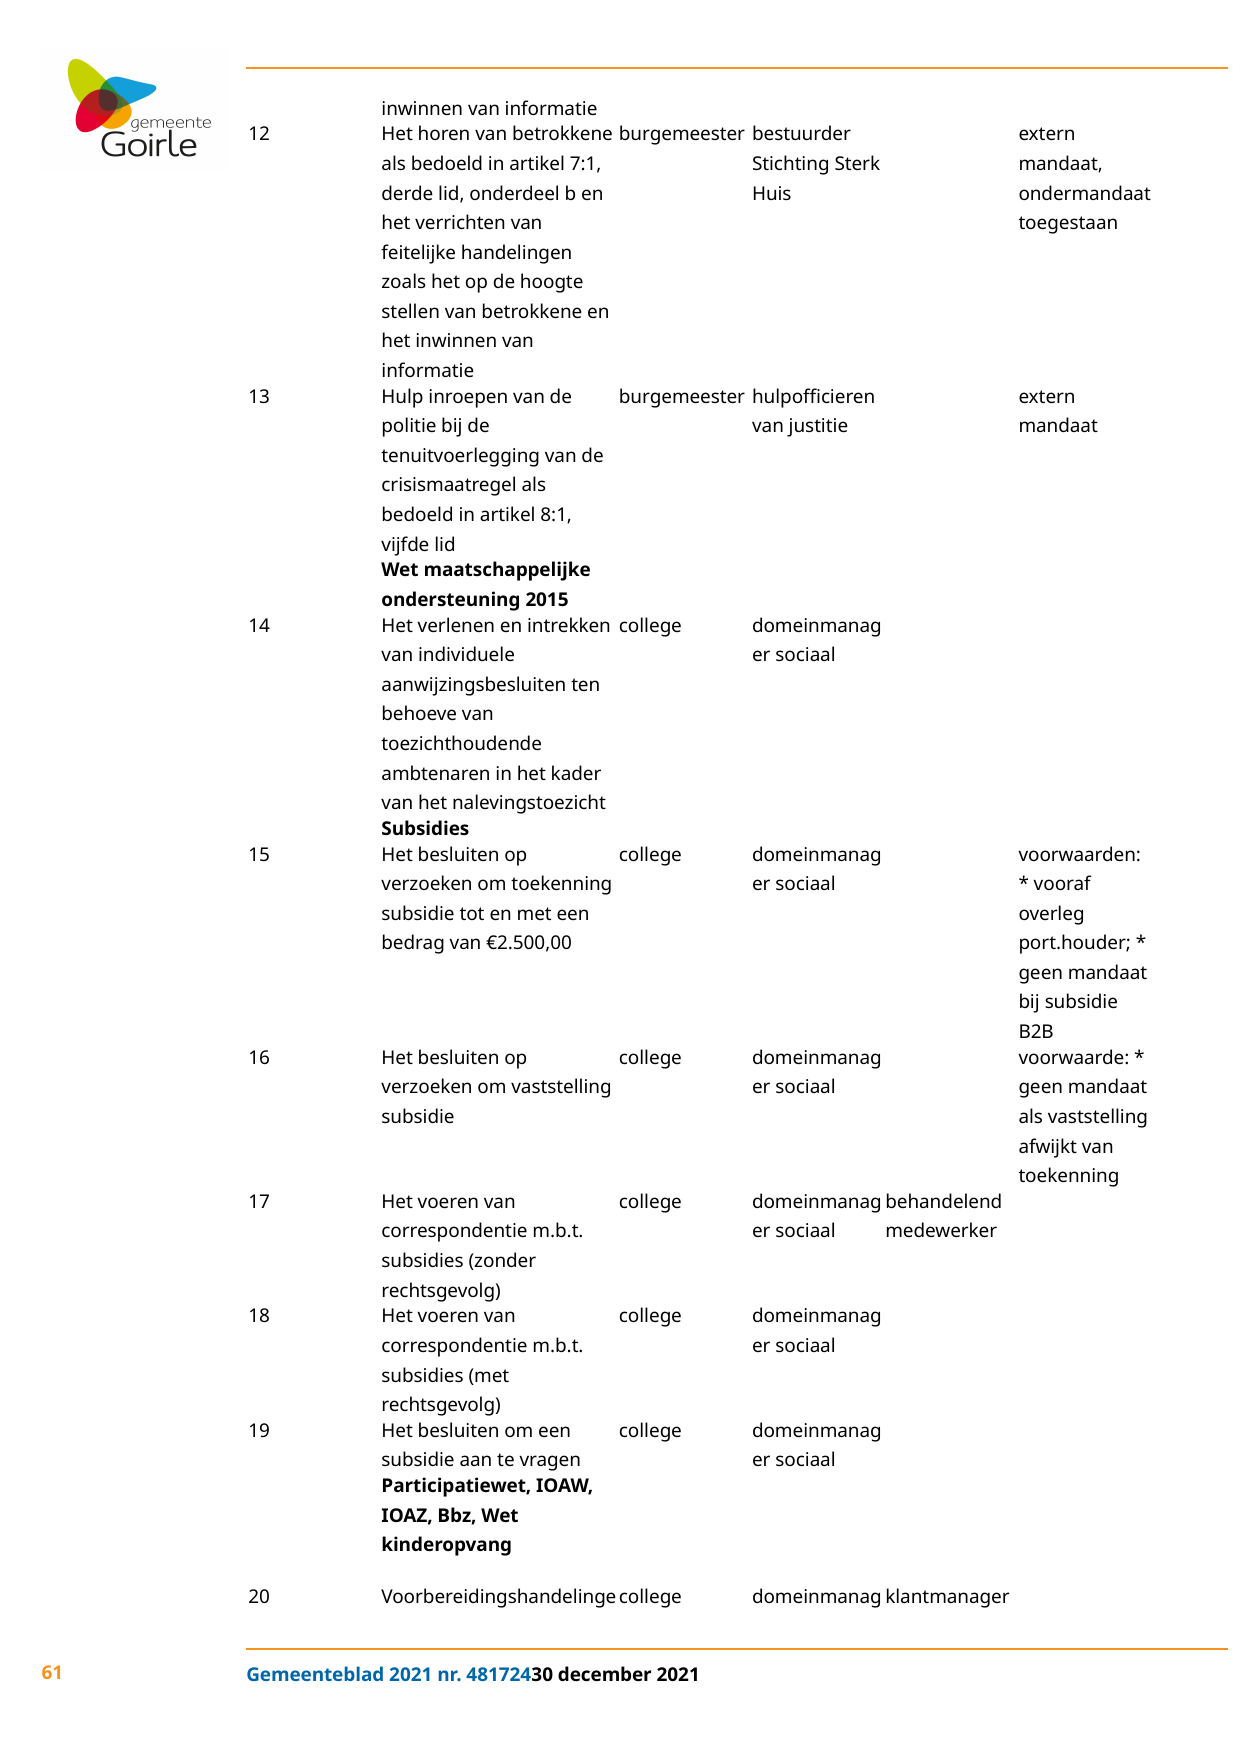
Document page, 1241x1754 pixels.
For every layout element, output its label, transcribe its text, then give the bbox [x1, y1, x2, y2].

table_cell college [619, 841, 752, 1044]
table_cell voorwaarden: * vooraf overleg port.houder; * geen mandaat bij subsidie B2B [1018, 841, 1152, 1044]
table_cell [885, 557, 1018, 612]
table_cell extern mandaat [1018, 383, 1152, 557]
table_cell [885, 1557, 1018, 1583]
table_cell [619, 95, 752, 121]
table_cell domeinmanager sociaal [752, 612, 885, 815]
table_cell college [619, 1583, 752, 1609]
table_cell behandelend medewerker [885, 1188, 1018, 1303]
table_cell 19 [248, 1417, 381, 1472]
table_cell [1018, 557, 1152, 612]
table_cell [1018, 1417, 1152, 1472]
table_cell college [619, 1417, 752, 1472]
table_cell 15 [248, 841, 381, 1044]
table_cell [248, 557, 381, 612]
table_cell [885, 95, 1018, 121]
table_cell extern mandaat, ondermandaat toegestaan [1018, 121, 1152, 383]
table_cell [619, 1557, 752, 1583]
table_cell Het voeren van correspondentie m.b.t. subsidies (zonder rechtsgevolg) [381, 1188, 619, 1303]
table_cell Het verlenen en intrekken van individuele aanwijzingsbesluiten ten behoeve van toezichthoudende ambtenaren in het kader van het nalevingstoezicht [381, 612, 619, 815]
table_cell 18 [248, 1303, 381, 1417]
table_cell Participatiewet, IOAW, IOAZ, Bbz, Wet kinderopvang [381, 1473, 619, 1557]
table_cell domeinmanager sociaal [752, 1417, 885, 1472]
table_cell college [619, 1303, 752, 1417]
table_cell [1018, 95, 1152, 121]
table_cell 14 [248, 612, 381, 815]
table_cell bestuurder Stichting Sterk Huis [752, 121, 885, 383]
table_cell burgemeester [619, 383, 752, 557]
table_cell burgemeester [619, 121, 752, 383]
table_cell [885, 1417, 1018, 1472]
table_cell [885, 815, 1018, 841]
table_cell [752, 1557, 885, 1583]
table_cell [1018, 1583, 1152, 1609]
table_cell hulpofficieren van justitie [752, 383, 885, 557]
table_cell [752, 1473, 885, 1557]
table_cell Hulp inroepen van de politie bij de tenuitvoerlegging van de crisismaatregel als bedoeld in artikel 8:1, vijfde lid [381, 383, 619, 557]
table_cell Het besluiten op verzoeken om vaststelling subsidie [381, 1044, 619, 1188]
table_cell domeinmanag [752, 1583, 885, 1609]
picture [41, 47, 231, 172]
table_cell [885, 383, 1018, 557]
table_cell domeinmanager sociaal [752, 1188, 885, 1303]
table_cell [885, 612, 1018, 815]
table_cell Voorbereidingshandelinge [381, 1583, 619, 1609]
table_cell 13 [248, 383, 381, 557]
table_cell Het horen van betrokkene als bedoeld in artikel 7:1, derde lid, onderdeel b en het verrichten van feitelijke handelingen zoals het op de hoogte stellen van betrokkene en het inwinnen van informatie [381, 121, 619, 383]
table_cell college [619, 612, 752, 815]
table_cell [885, 121, 1018, 383]
table_cell domeinmanager sociaal [752, 1044, 885, 1188]
table_cell inwinnen van informatie [381, 95, 619, 121]
table_cell [248, 815, 381, 841]
table_cell klantmanager [885, 1583, 1018, 1609]
table_cell [1018, 1303, 1152, 1417]
table_cell [752, 95, 885, 121]
table_cell 16 [248, 1044, 381, 1188]
table_cell [1018, 612, 1152, 815]
table_cell [885, 1473, 1018, 1557]
table_cell Het besluiten op verzoeken om toekenning subsidie tot en met een bedrag van €2.500,00 [381, 841, 619, 1044]
table_cell Subsidies [381, 815, 619, 841]
table_cell [248, 95, 381, 121]
table_cell college [619, 1188, 752, 1303]
table_cell [885, 1044, 1018, 1188]
table_cell domeinmanager sociaal [752, 841, 885, 1044]
table_cell [619, 1473, 752, 1557]
table_cell [619, 815, 752, 841]
table_cell [248, 1557, 381, 1583]
table_cell [1018, 1188, 1152, 1303]
table_cell Het voeren van correspondentie m.b.t. subsidies (met rechtsgevolg) [381, 1303, 619, 1417]
table_cell college [619, 1044, 752, 1188]
table_cell [619, 557, 752, 612]
table_cell [885, 1303, 1018, 1417]
table_cell Wet maatschappelijke ondersteuning 2015 [381, 557, 619, 612]
table_cell Het besluiten om een subsidie aan te vragen [381, 1417, 619, 1472]
table_cell 20 [248, 1583, 381, 1609]
table_cell 12 [248, 121, 381, 383]
table_cell [1018, 1557, 1152, 1583]
table_cell [885, 841, 1018, 1044]
table_cell [381, 1557, 619, 1583]
table_cell voorwaarde: * geen mandaat als vaststelling afwijkt van toekenning [1018, 1044, 1152, 1188]
table_cell [752, 557, 885, 612]
table_cell domeinmanager sociaal [752, 1303, 885, 1417]
table_cell [1018, 1473, 1152, 1557]
table_cell 17 [248, 1188, 381, 1303]
table_cell [248, 1473, 381, 1557]
table_cell [752, 815, 885, 841]
table_cell [1018, 815, 1152, 841]
